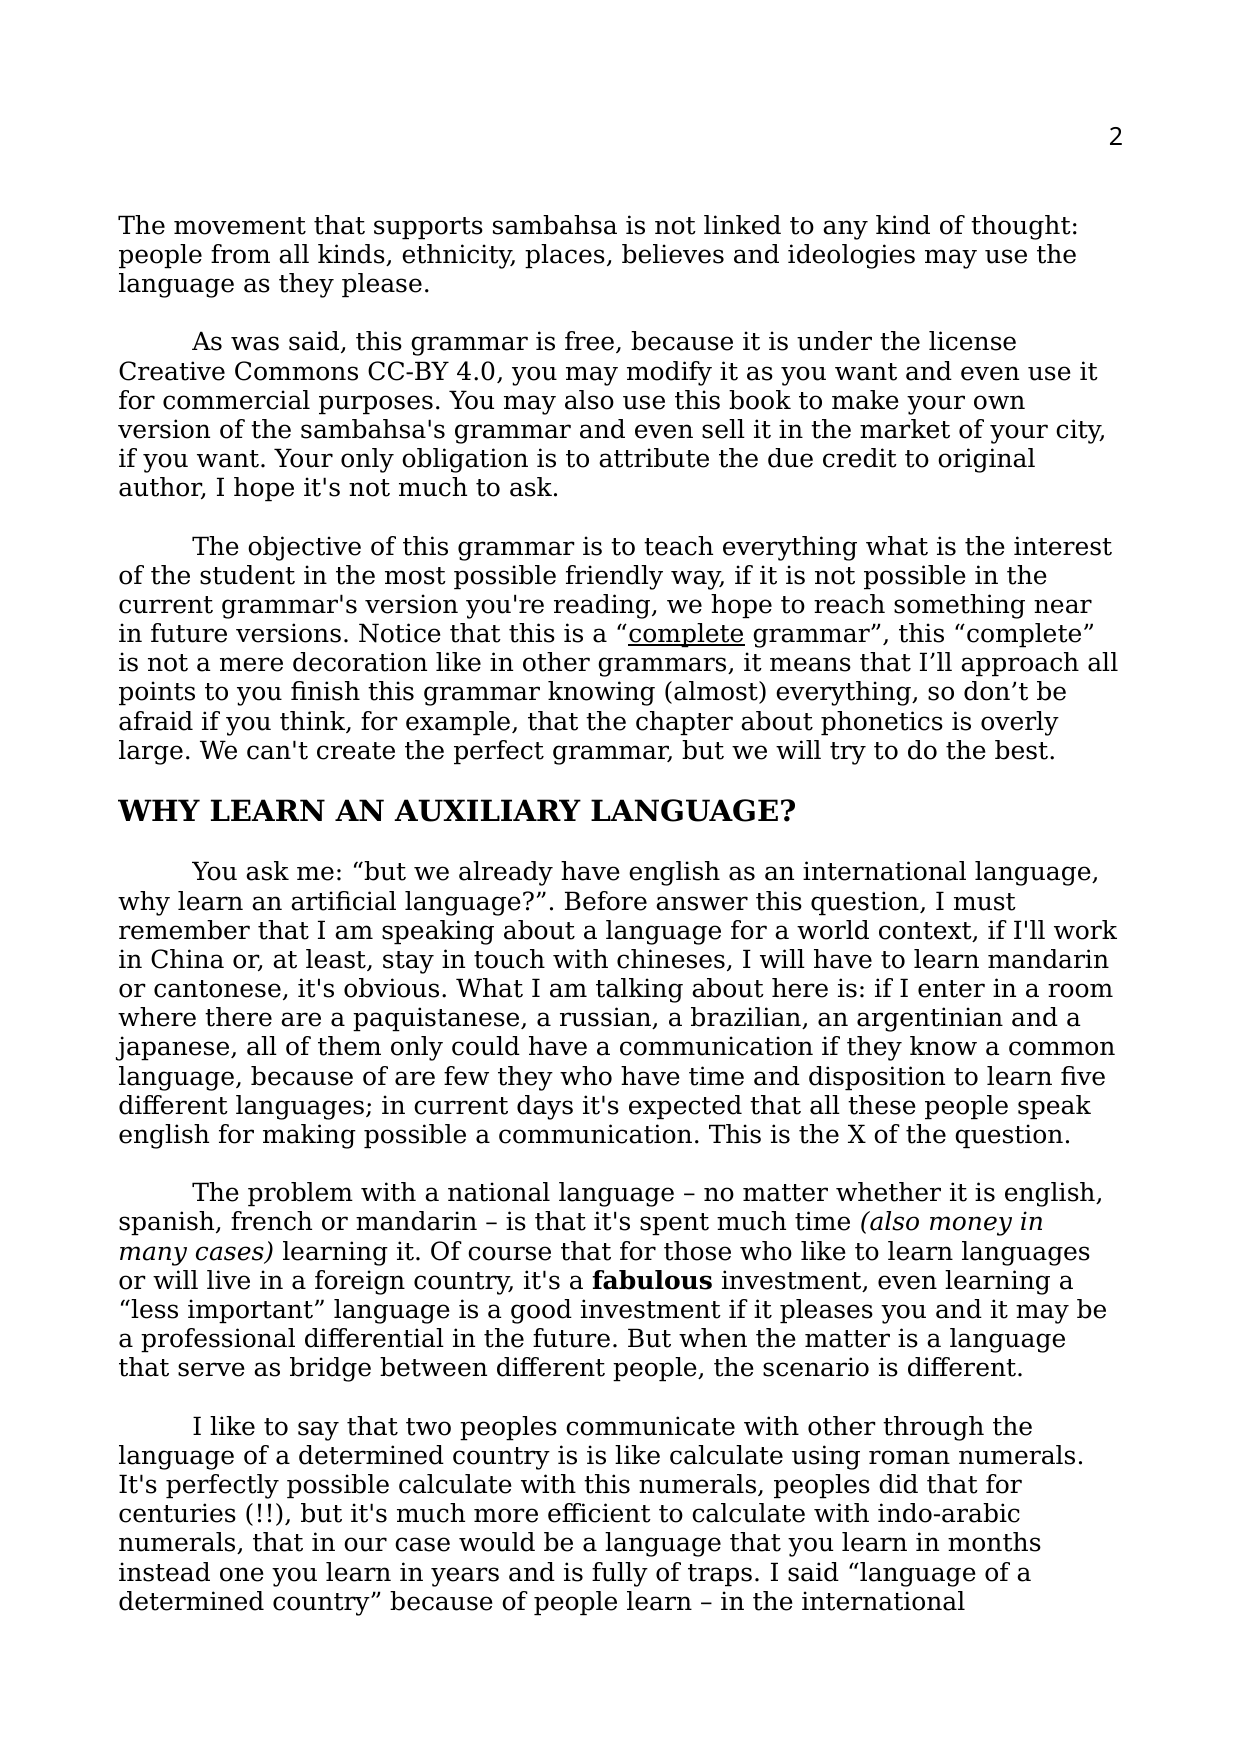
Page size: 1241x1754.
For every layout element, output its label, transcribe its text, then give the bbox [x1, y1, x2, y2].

subtitle WHY LEARN AN AUXILIARY LANGUAGE? [118, 794, 1123, 828]
text I like to say that two peoples communicate with other through the language of a determined country is is like calculate using roman numerals. It's perfectly possible calculate with this numerals, peoples did that for centuries (!!), but it's much more efficient to calculate with indo-arabic numerals, that in our case would be a language that you learn in months instead one you learn in years and is fully of traps. I said “language of a determined country” because of people learn – in the international [118, 1412, 1123, 1616]
text As was said, this grammar is free, because it is under the license Creative Commons CC-BY 4.0, you may modify it as you want and even use it for commercial purposes. You may also use this book to make your own version of the sambahsa's grammar and even sell it in the market of your city, if you want. Your only obligation is to attribute the due credit to original author, I hope it's not much to ask. [118, 327, 1123, 502]
text You ask me: “but we already have english as an international language, why learn an artificial language?”. Before answer this question, I must remember that I am speaking about a language for a world context, if I'll work in China or, at least, stay in touch with chineses, I will have to learn mandarin or cantonese, it's obvious. What I am talking about here is: if I enter in a room where there are a paquistanese, a russian, a brazilian, an argentinian and a japanese, all of them only could have a communication if they know a common language, because of are few they who have time and disposition to learn five different languages; in current days it's expected that all these people speak english for making possible a communication. This is the X of the question. [118, 858, 1123, 1149]
text The movement that supports sambahsa is not linked to any kind of thought: people from all kinds, ethnicity, places, believes and ideologies may use the language as they please. [118, 211, 1123, 298]
text The problem with a national language – no matter whether it is english, spanish, french or mandarin – is that it's spent much time (also money in many cases) learning it. Of course that for those who like to learn languages or will live in a foreign country, it's a fabulous investment, even learning a “less important” language is a good investment if it pleases you and it may be a professional differential in the future. But when the matter is a language that serve as bridge between different people, the scenario is different. [118, 1178, 1123, 1383]
text The objective of this grammar is to teach everything what is the interest of the student in the most possible friendly way, if it is not possible in the current grammar's version you're reading, we hope to reach something near in future versions. Notice that this is a “complete grammar”, this “complete” is not a mere decoration like in other grammars, it means that I’ll approach all points to you finish this grammar knowing (almost) everything, so don’t be afraid if you think, for example, that the chapter about phonetics is overly large. We can't create the perfect grammar, but we will try to do the best. [118, 532, 1123, 765]
